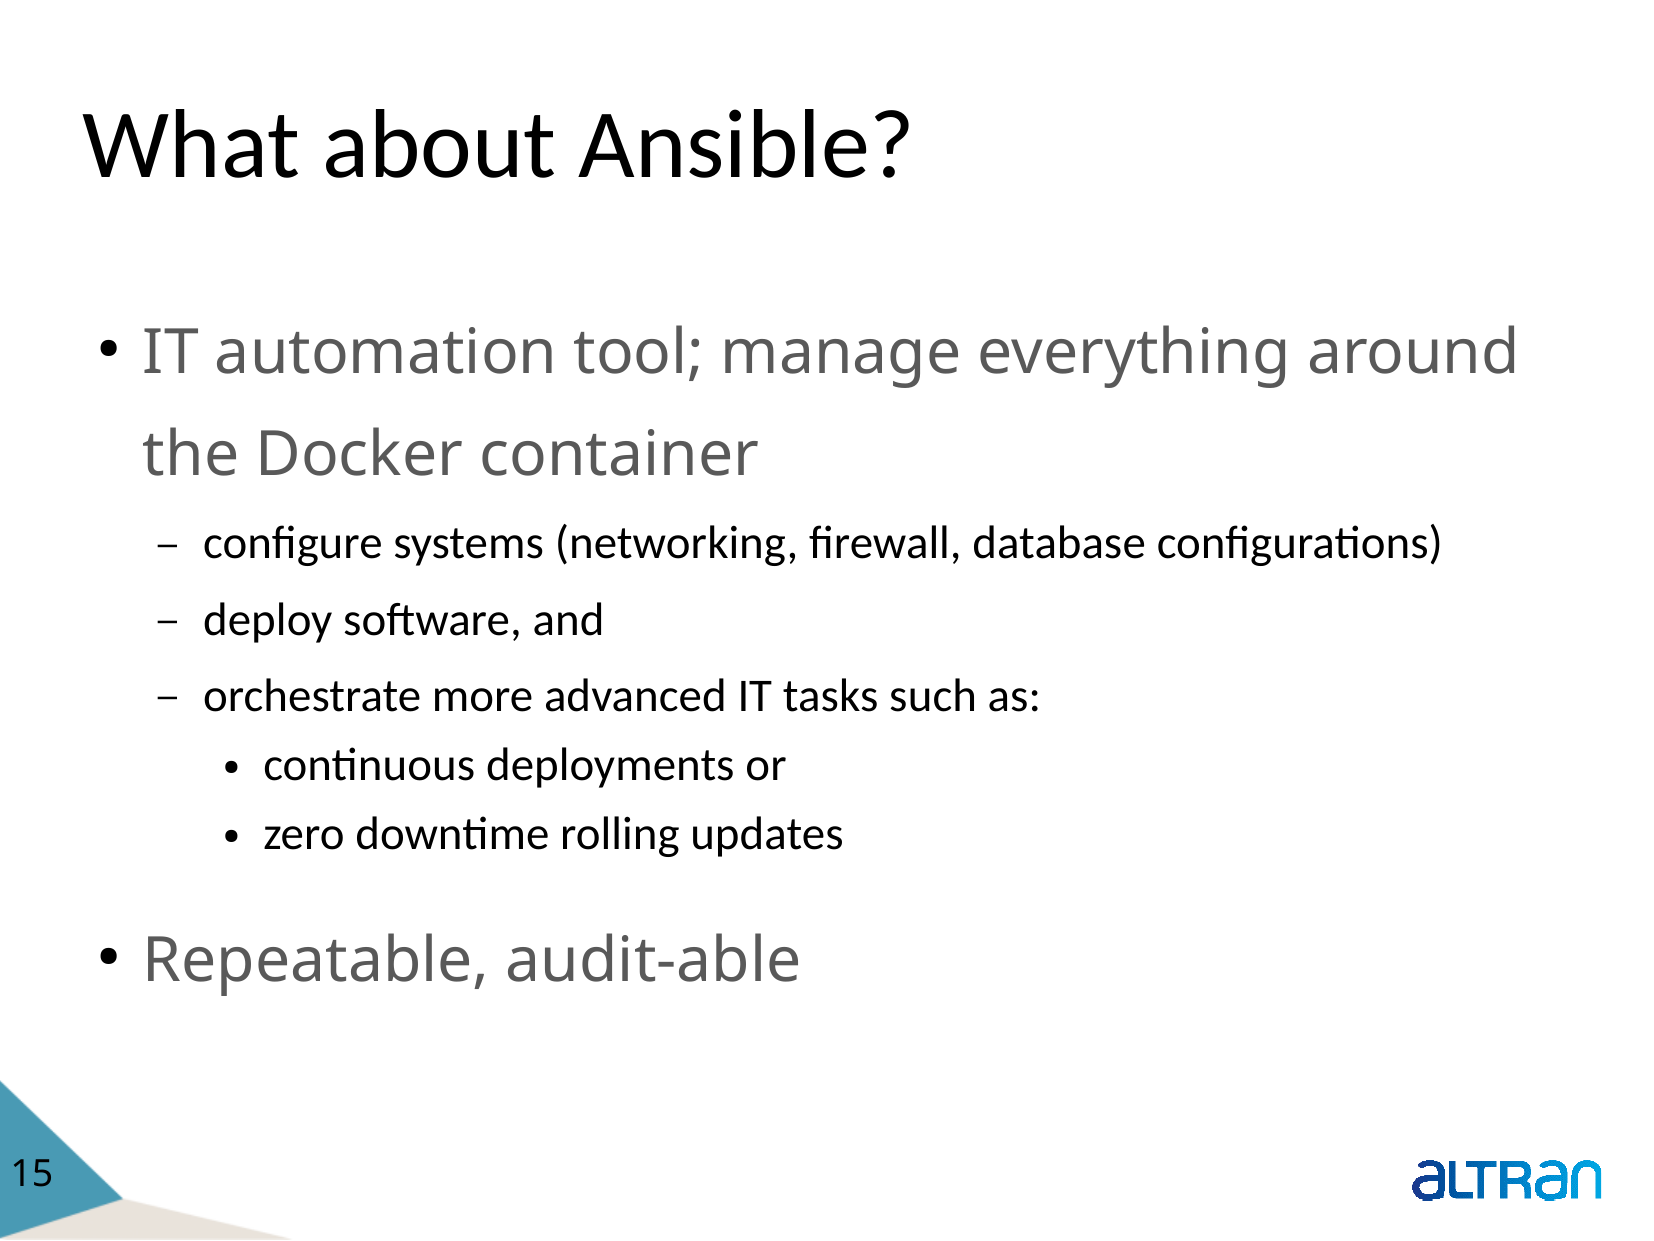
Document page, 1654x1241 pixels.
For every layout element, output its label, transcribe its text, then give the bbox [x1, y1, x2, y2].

picture [0, 1072, 316, 1240]
list IT automation tool; manage everything around the Docker container configure systems (networking, firewall, database configurations) deploy software, and orchestrate more advanced IT tasks such as: continuous deployments or zero downtime rolling updates Repeatable, audit-able [82, 290, 1571, 1010]
picture [1543, 1182, 1560, 1193]
picture [1555, 1160, 1602, 1201]
picture [1412, 1160, 1559, 1201]
title What about Ansible? [82, 49, 1571, 257]
picture [1595, 1160, 1602, 1167]
